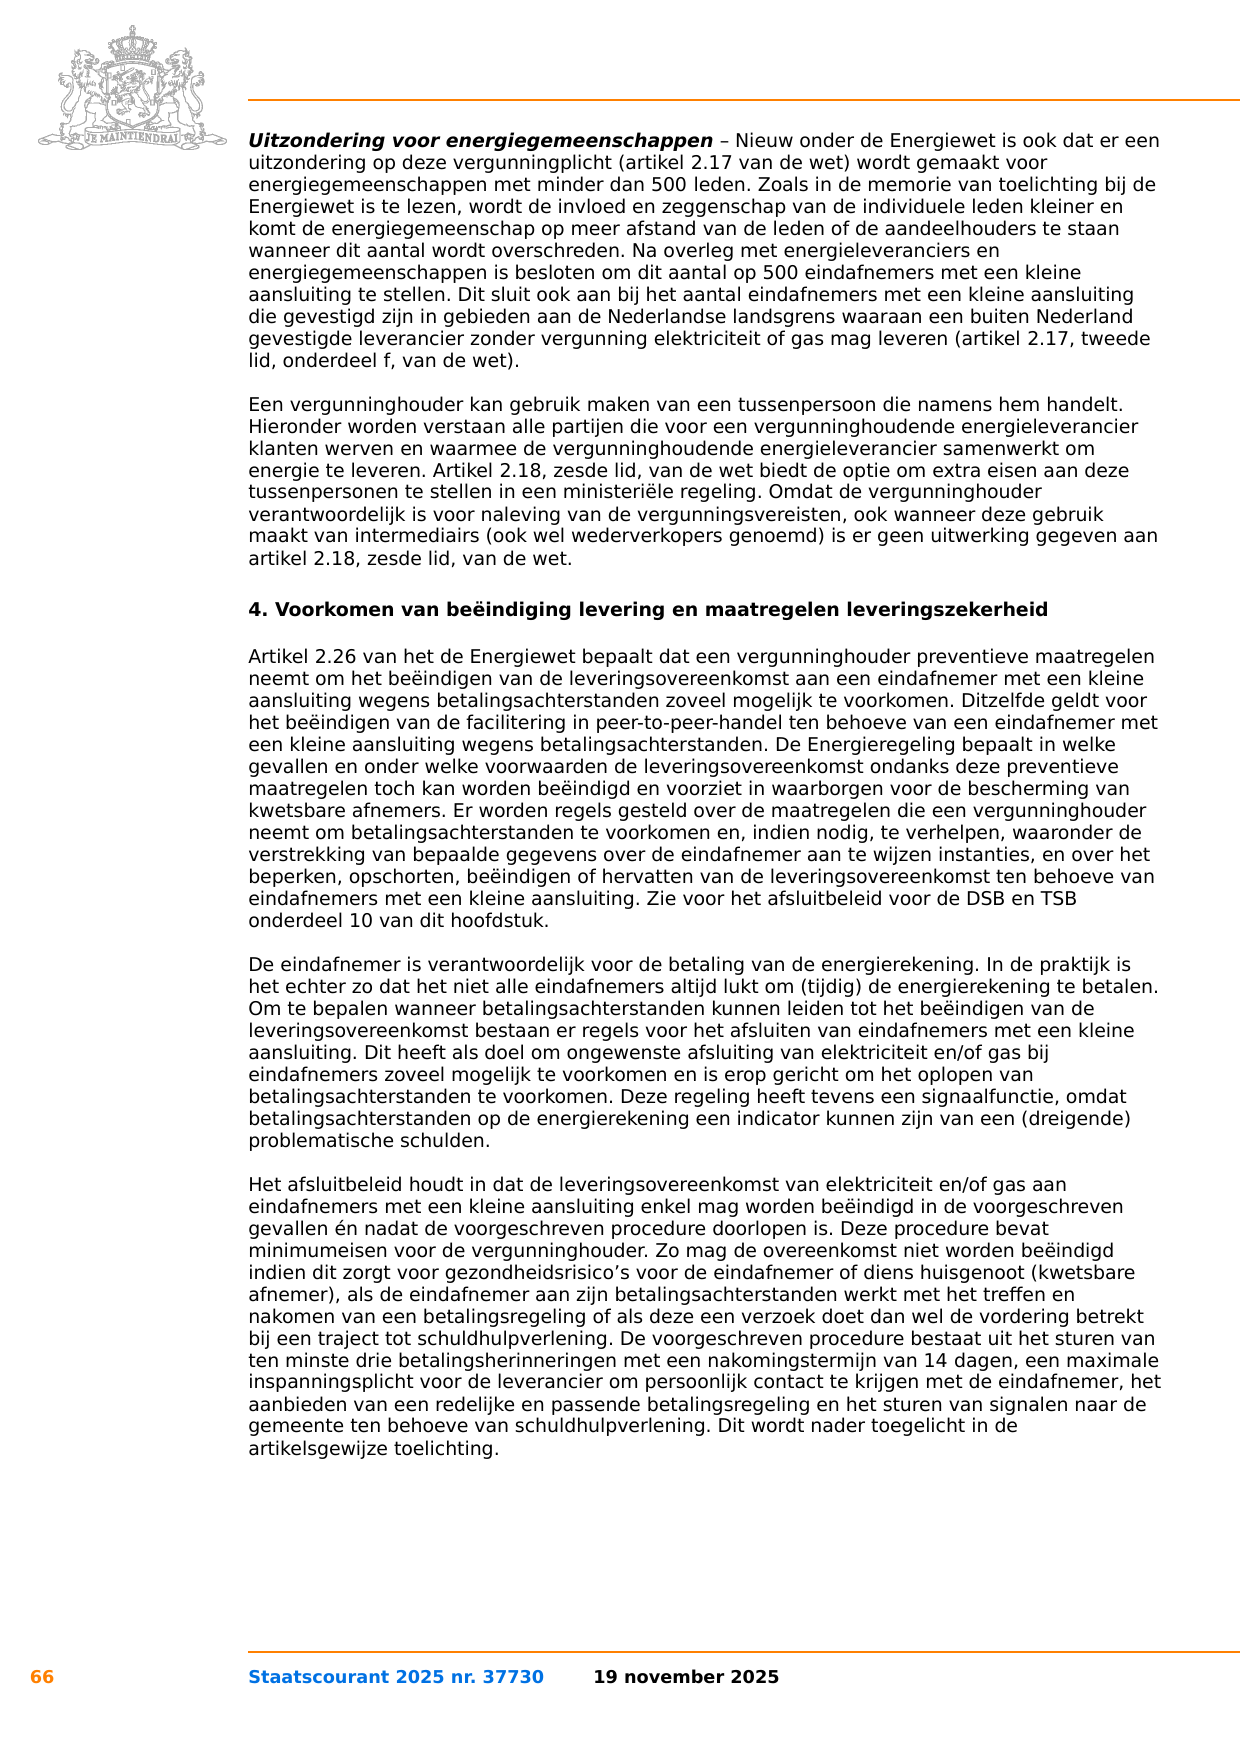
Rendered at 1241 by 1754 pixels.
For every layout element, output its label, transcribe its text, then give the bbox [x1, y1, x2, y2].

text Artikel 2.26 van het de Energiewet bepaalt dat een vergunninghouder preventieve maatregelen neemt om het beëindigen van de leveringsovereenkomst aan een eindafnemer met een kleine aansluiting wegens betalingsachterstanden zoveel mogelijk te voorkomen. Ditzelfde geldt voor het beëindigen van de facilitering in peer-to-peer-handel ten behoeve van een eindafnemer met een kleine aansluiting wegens betalingsachterstanden. De Energieregeling bepaalt in welke gevallen en onder welke voorwaarden de leveringsovereenkomst ondanks deze preventieve maatregelen toch kan worden beëindigd en voorziet in waarborgen voor de bescherming van kwetsbare afnemers. Er worden regels gesteld over de maatregelen die een vergunninghouder neemt om betalingsachterstanden te voorkomen en, indien nodig, te verhelpen, waaronder de verstrekking van bepaalde gegevens over de eindafnemer aan te wijzen instanties, en over het beperken, opschorten, beëindigen of hervatten van de leveringsovereenkomst ten behoeve van eindafnemers met een kleine aansluiting. Zie voor het afsluitbeleid voor de DSB en TSB onderdeel 10 van dit hoofdstuk. [248, 646, 1163, 932]
subtitle 4. Voorkomen van beëindiging levering en maatregelen leveringszekerheid [248, 599, 1163, 621]
text Uitzondering voor energiegemeenschappen – Nieuw onder de Energiewet is ook dat er een uitzondering op deze vergunningplicht (artikel 2.17 van de wet) wordt gemaakt voor energiegemeenschappen met minder dan 500 leden. Zoals in de memorie van toelichting bij de Energiewet is te lezen, wordt de invloed en zeggenschap van de individuele leden kleiner en komt de energiegemeenschap op meer afstand van de leden of de aandeelhouders te staan wanneer dit aantal wordt overschreden. Na overleg met energieleveranciers en energiegemeenschappen is besloten om dit aantal op 500 eindafnemers met een kleine aansluiting te stellen. Dit sluit ook aan bij het aantal eindafnemers met een kleine aansluiting die gevestigd zijn in gebieden aan de Nederlandse landsgrens waaraan een buiten Nederland gevestigde leverancier zonder vergunning elektriciteit of gas mag leveren (artikel 2.17, tweede lid, onderdeel f, van de wet). [248, 130, 1163, 372]
picture [38, 25, 227, 150]
text Een vergunninghouder kan gebruik maken van een tussenpersoon die namens hem handelt. Hieronder worden verstaan alle partijen die voor een vergunninghoudende energieleverancier klanten werven en waarmee de vergunninghoudende energieleverancier samenwerkt om energie te leveren. Artikel 2.18, zesde lid, van de wet biedt de optie om extra eisen aan deze tussenpersonen te stellen in een ministeriële regeling. Omdat de vergunninghouder verantwoordelijk is voor naleving van de vergunningsvereisten, ook wanneer deze gebruik maakt van intermediairs (ook wel wederverkopers genoemd) is er geen uitwerking gegeven aan artikel 2.18, zesde lid, van de wet. [248, 393, 1163, 569]
text Het afsluitbeleid houdt in dat de leveringsovereenkomst van elektriciteit en/of gas aan eindafnemers met een kleine aansluiting enkel mag worden beëindigd in de voorgeschreven gevallen én nadat de voorgeschreven procedure doorlopen is. Deze procedure bevat minimumeisen voor de vergunninghouder. Zo mag de overeenkomst niet worden beëindigd indien dit zorgt voor gezondheidsrisico’s voor de eindafnemer of diens huisgenoot (kwetsbare afnemer), als de eindafnemer aan zijn betalingsachterstanden werkt met het treffen en nakomen van een betalingsregeling of als deze een verzoek doet dan wel de vordering betrekt bij een traject tot schuldhulpverlening. De voorgeschreven procedure bestaat uit het sturen van ten minste drie betalingsherinneringen met een nakomingstermijn van 14 dagen, een maximale inspanningsplicht voor de leverancier om persoonlijk contact te krijgen met de eindafnemer, het aanbieden van een redelijke en passende betalingsregeling en het sturen van signalen naar de gemeente ten behoeve van schuldhulpverlening. Dit wordt nader toegelicht in de artikelsgewijze toelichting. [248, 1174, 1163, 1459]
text De eindafnemer is verantwoordelijk voor de betaling van de energierekening. In de praktijk is het echter zo dat het niet alle eindafnemers altijd lukt om (tijdig) de energierekening te betalen. Om te bepalen wanneer betalingsachterstanden kunnen leiden tot het beëindigen van de leveringsovereenkomst bestaan er regels voor het afsluiten van eindafnemers met een kleine aansluiting. Dit heeft als doel om ongewenste afsluiting van elektriciteit en/of gas bij eindafnemers zoveel mogelijk te voorkomen en is erop gericht om het oplopen van betalingsachterstanden te voorkomen. Deze regeling heeft tevens een signaalfunctie, omdat betalingsachterstanden op de energierekening een indicator kunnen zijn van een (dreigende) problematische schulden. [248, 954, 1163, 1152]
